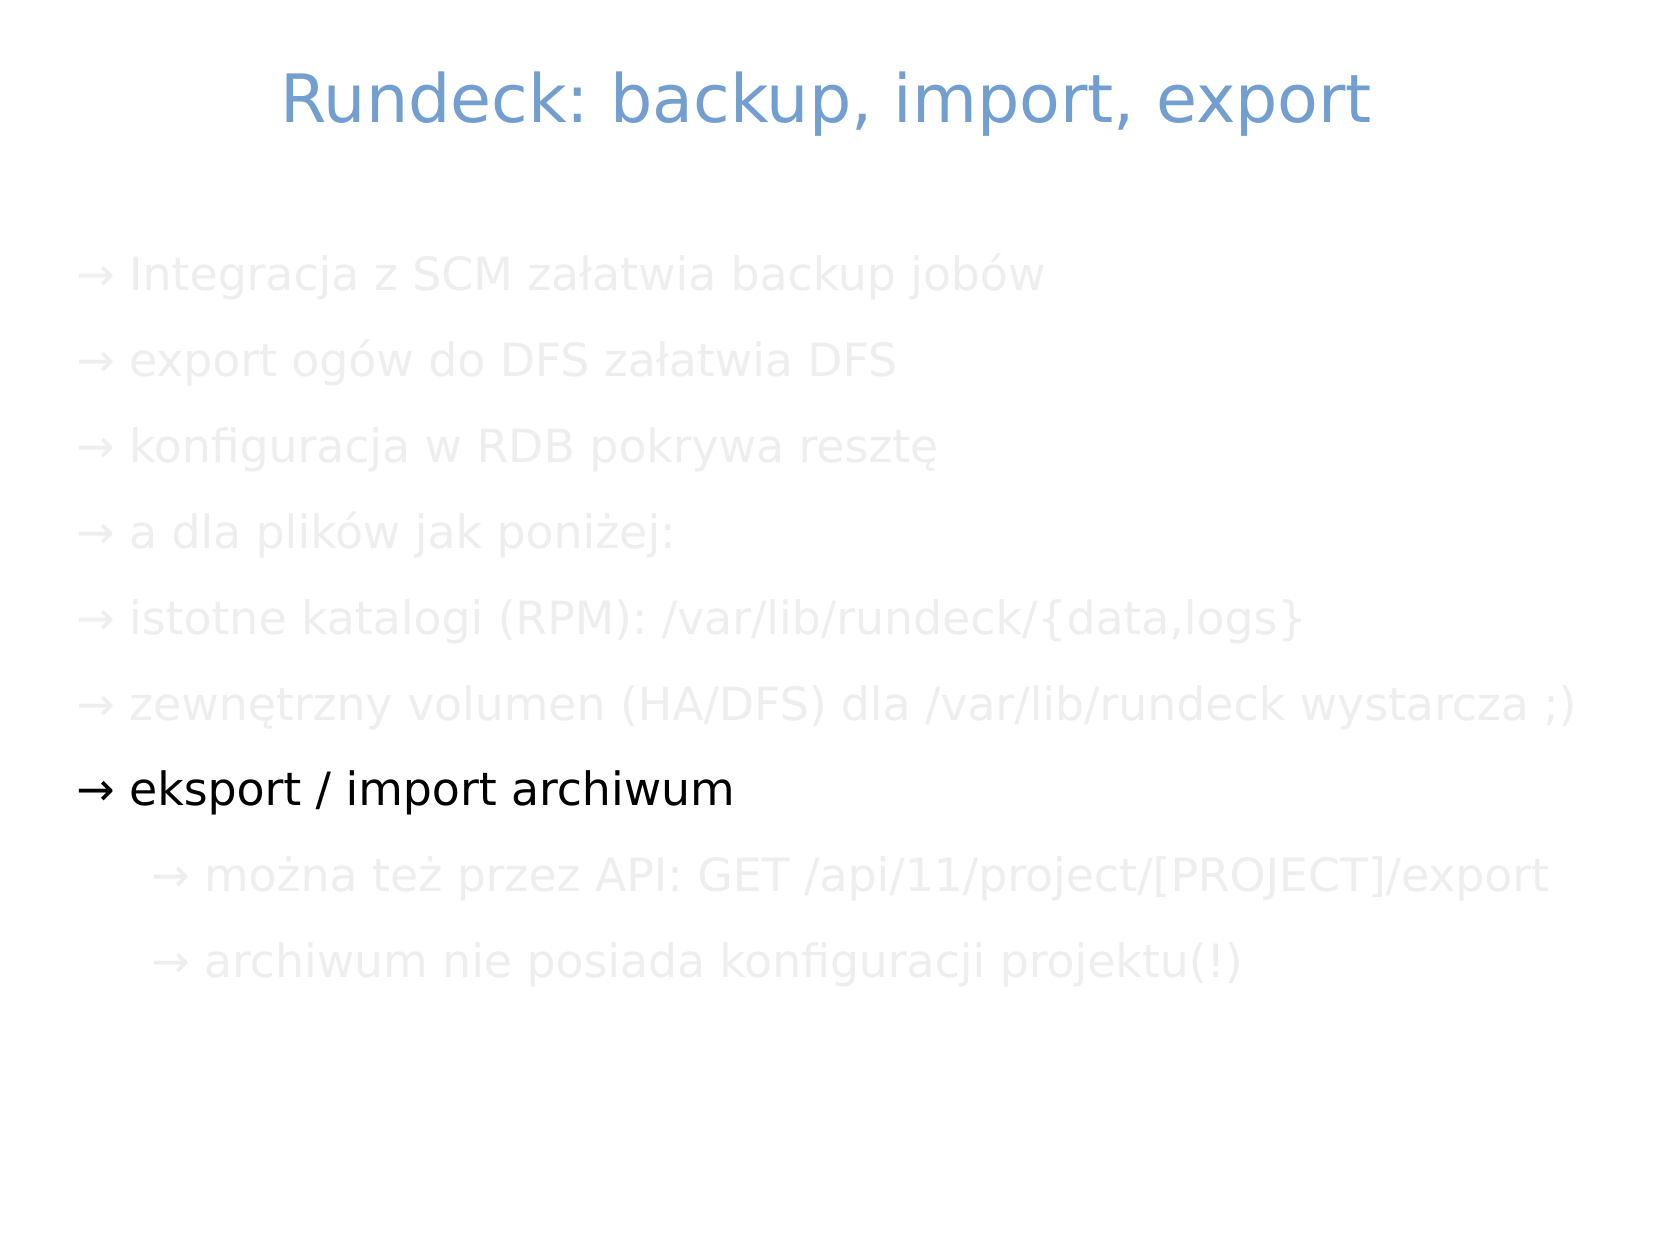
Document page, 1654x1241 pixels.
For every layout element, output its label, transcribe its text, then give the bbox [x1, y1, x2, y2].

text_box Rundeck: backup, import, export [265, 53, 1388, 146]
text_box → Integracja z SCM załatwia backup jobów → export ogów do DFS załatwia DFS → konfiguracja w RDB pokrywa resztę → a dla plików jak poniżej: → istotne katalogi (RPM): /var/lib/rundeck/{data,logs} → zewnętrzny volumen (HA/DFS) dla /var/lib/rundeck wystarcza ;) → eksport / import archiwum → można też przez API: GET /api/11/project/[PROJECT]/export → archiwum nie posiada konfiguracji projektu(!) [61, 213, 1592, 970]
